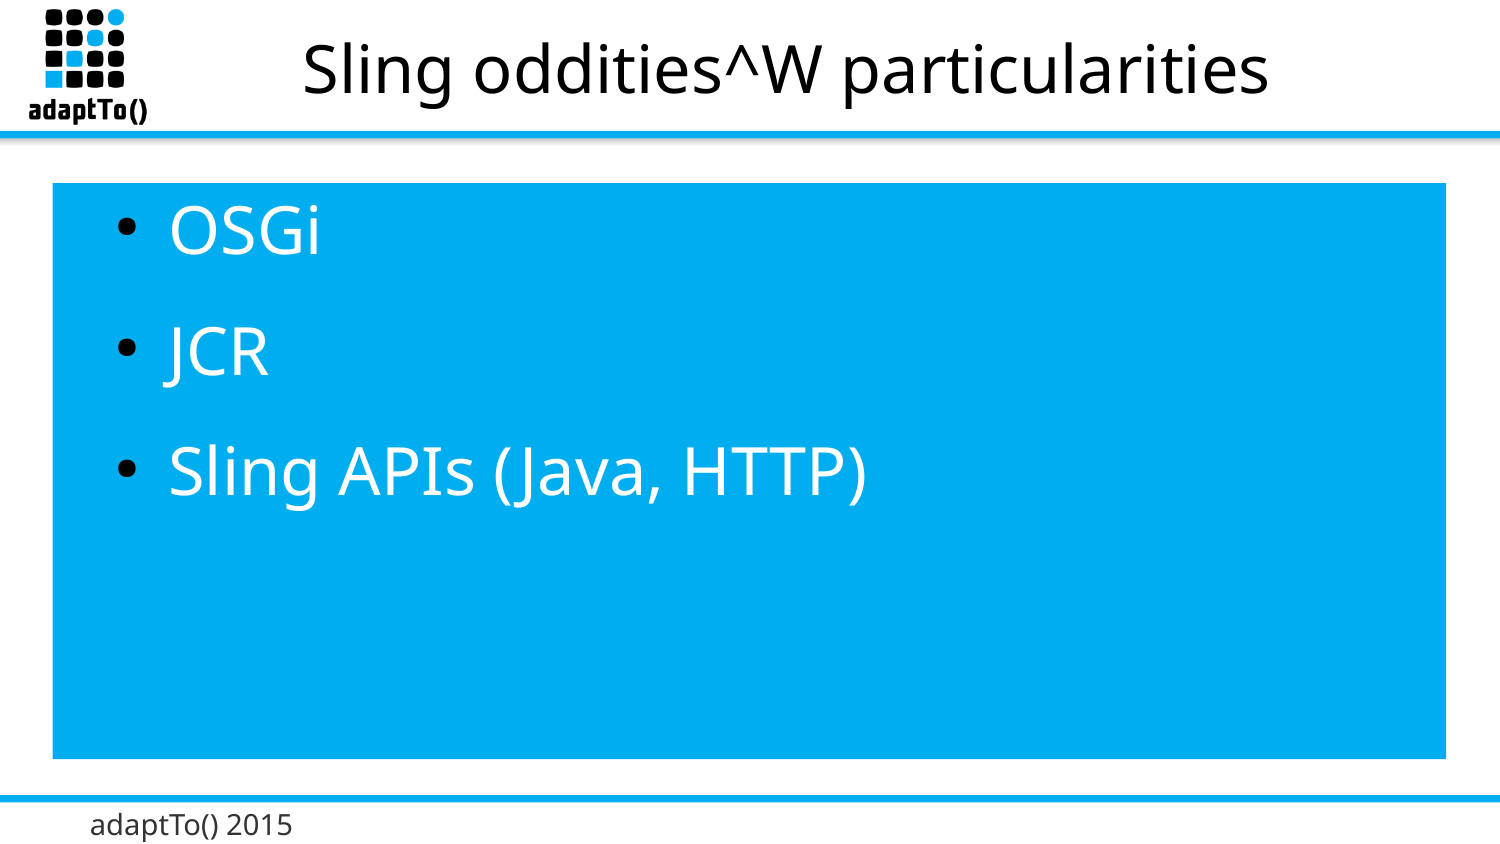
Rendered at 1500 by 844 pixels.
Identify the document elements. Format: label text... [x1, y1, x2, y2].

list OSGi JCR Sling APIs (Java, HTTP) [52, 183, 1447, 760]
title Sling oddities^W particularities [150, 15, 1425, 121]
picture [27, 6, 148, 126]
